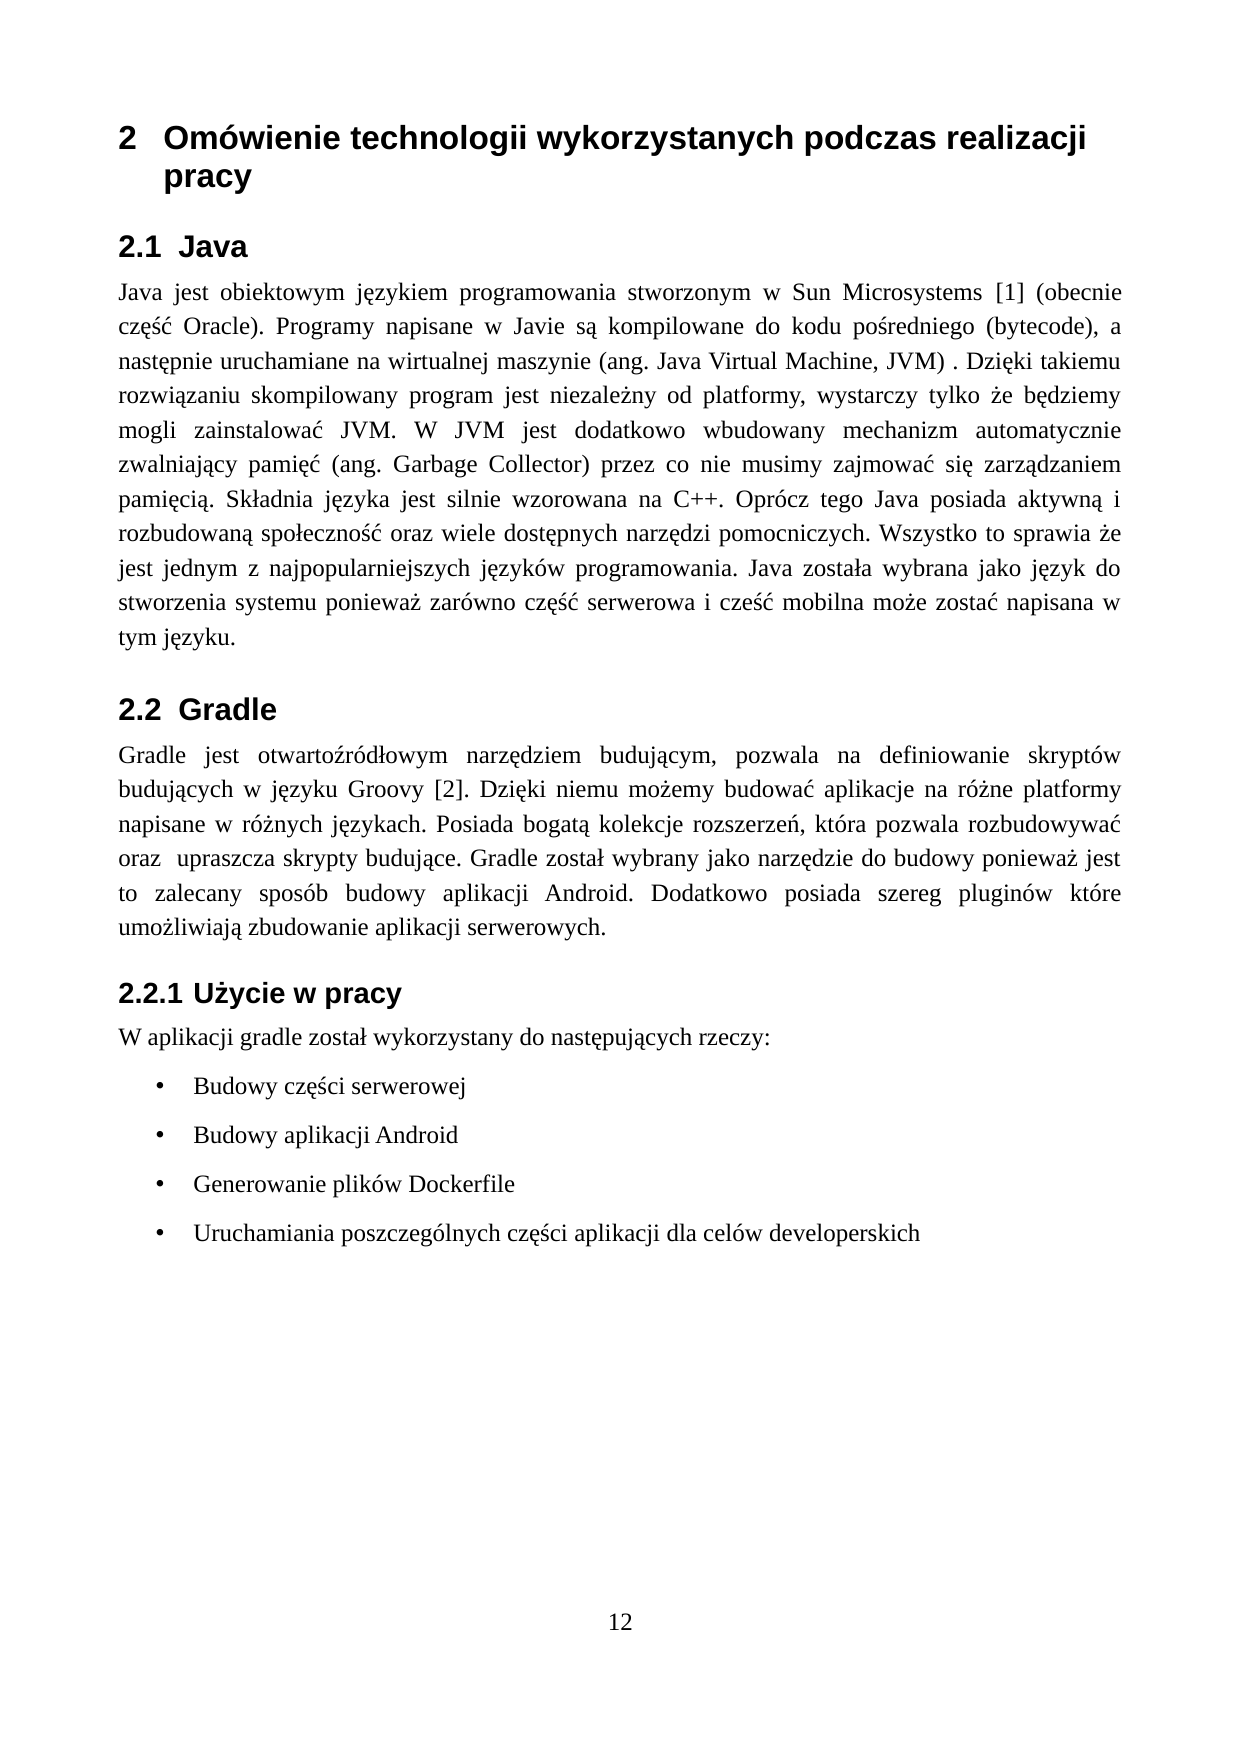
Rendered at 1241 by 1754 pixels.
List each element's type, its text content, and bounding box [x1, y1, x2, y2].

list Generowanie plików Dockerfile [156, 1169, 1122, 1198]
list Budowy aplikacji Android [156, 1120, 1122, 1149]
subtitle Użycie w pracy [118, 976, 1122, 1009]
subtitle Omówienie technologii wykorzystanych podczas realizacji pracy [118, 118, 1122, 195]
subtitle Java [118, 228, 1122, 264]
list Uruchamiania poszczególnych części aplikacji dla celów developerskich [156, 1218, 1122, 1247]
list Budowy części serwerowej [156, 1071, 1122, 1100]
text Gradle jest otwartoźródłowym narzędziem budującym, pozwala na definiowanie skryptów budujących w języku Groovy [2]. Dzięki niemu możemy budować aplikacje na różne platformy napisane w różnych językach. Posiada bogatą kolekcje rozszerzeń, która pozwala rozbudowywać oraz upraszcza skrypty budujące. Gradle został wybrany jako narzędzie do budowy ponieważ jest to zalecany sposób budowy aplikacji Android. Dodatkowo posiada szereg pluginów które umożliwiają zbudowanie aplikacji serwerowych. [118, 740, 1122, 941]
subtitle Gradle [118, 691, 1122, 727]
text Java jest obiektowym językiem programowania stworzonym w Sun Microsystems [1] (obecnie część Oracle). Programy napisane w Javie są kompilowane do kodu pośredniego (bytecode), a następnie uruchamiane na wirtualnej maszynie (ang. Java Virtual Machine, JVM) . Dzięki takiemu rozwiązaniu skompilowany program jest niezależny od platformy, wystarczy tylko że będziemy mogli zainstalować JVM. W JVM jest dodatkowo wbudowany mechanizm automatycznie zwalniający pamięć (ang. Garbage Collector) przez co nie musimy zajmować się zarządzaniem pamięcią. Składnia języka jest silnie wzorowana na C++. Oprócz tego Java posiada aktywną i rozbudowaną społeczność oraz wiele dostępnych narzędzi pomocniczych. Wszystko to sprawia że jest jednym z najpopularniejszych języków programowania. Java została wybrana jako język do stworzenia systemu ponieważ zarówno część serwerowa i cześć mobilna może zostać napisana w tym języku. [118, 277, 1122, 650]
text W aplikacji gradle został wykorzystany do następujących rzeczy: [118, 1022, 1122, 1051]
